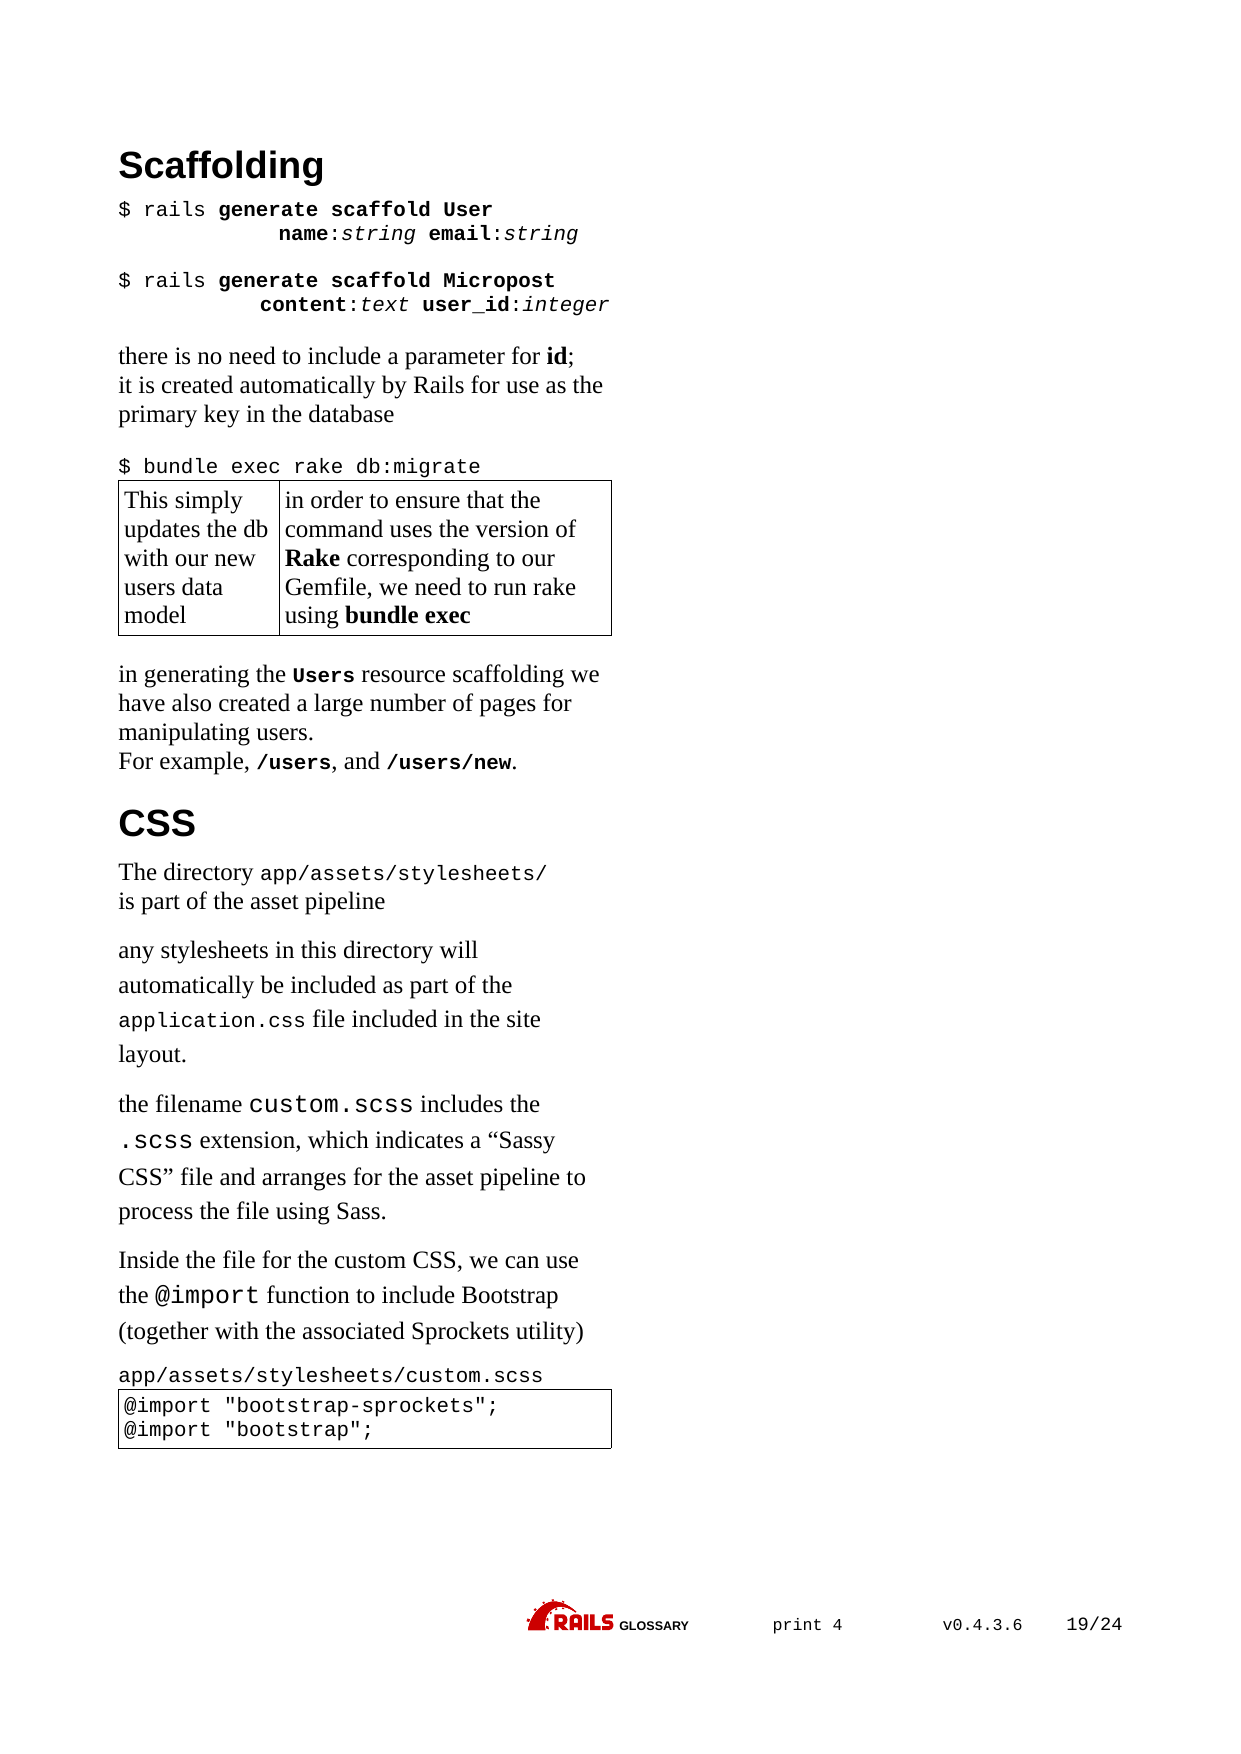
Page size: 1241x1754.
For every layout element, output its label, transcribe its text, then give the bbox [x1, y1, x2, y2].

text in generating the Users resource scaffolding we have also created a large number of pages for manipulating users. [118, 659, 611, 746]
text any stylesheets in this directory will automatically be included as part of the application.css file included in the site layout. [118, 935, 611, 1068]
table_header @import "bootstrap-sprockets"; @import "bootstrap"; [119, 1390, 611, 1448]
text it is created automatically by Rails for use as the [118, 370, 611, 399]
table_header in order to ensure that the command uses the version of Rake corresponding to our Gemfile, we need to run rake using bundle exec [280, 481, 611, 635]
text is part of the asset pipeline [118, 886, 611, 915]
text the filename custom.scss includes the .scss extension, which indicates a “Sassy CSS” file and arranges for the asset pipeline to process the file using Sass. [118, 1089, 611, 1225]
text there is no need to include a parameter for id; [118, 341, 611, 370]
text $ rails generate scaffold Micropost [118, 270, 611, 294]
text The directory app/assets/stylesheets/ [118, 857, 611, 886]
text primary key in the database [118, 399, 611, 427]
text app/assets/stylesheets/custom.scss [118, 1365, 611, 1389]
subtitle CSS [118, 801, 611, 844]
subtitle Scaffolding [118, 143, 611, 187]
table_header This simply updates the db with our new users data model [119, 481, 279, 635]
text For example, /users, and /users/new. [118, 746, 611, 776]
text name:string email:string [118, 223, 611, 247]
text $ rails generate scaffold User [118, 199, 611, 223]
text $ bundle exec rake db:migrate [118, 456, 611, 480]
text content:text user_id:integer [118, 294, 611, 317]
text Inside the file for the custom CSS, we can use the @import function to include Bootstrap (together with the associated Sprockets utility) [118, 1245, 611, 1345]
